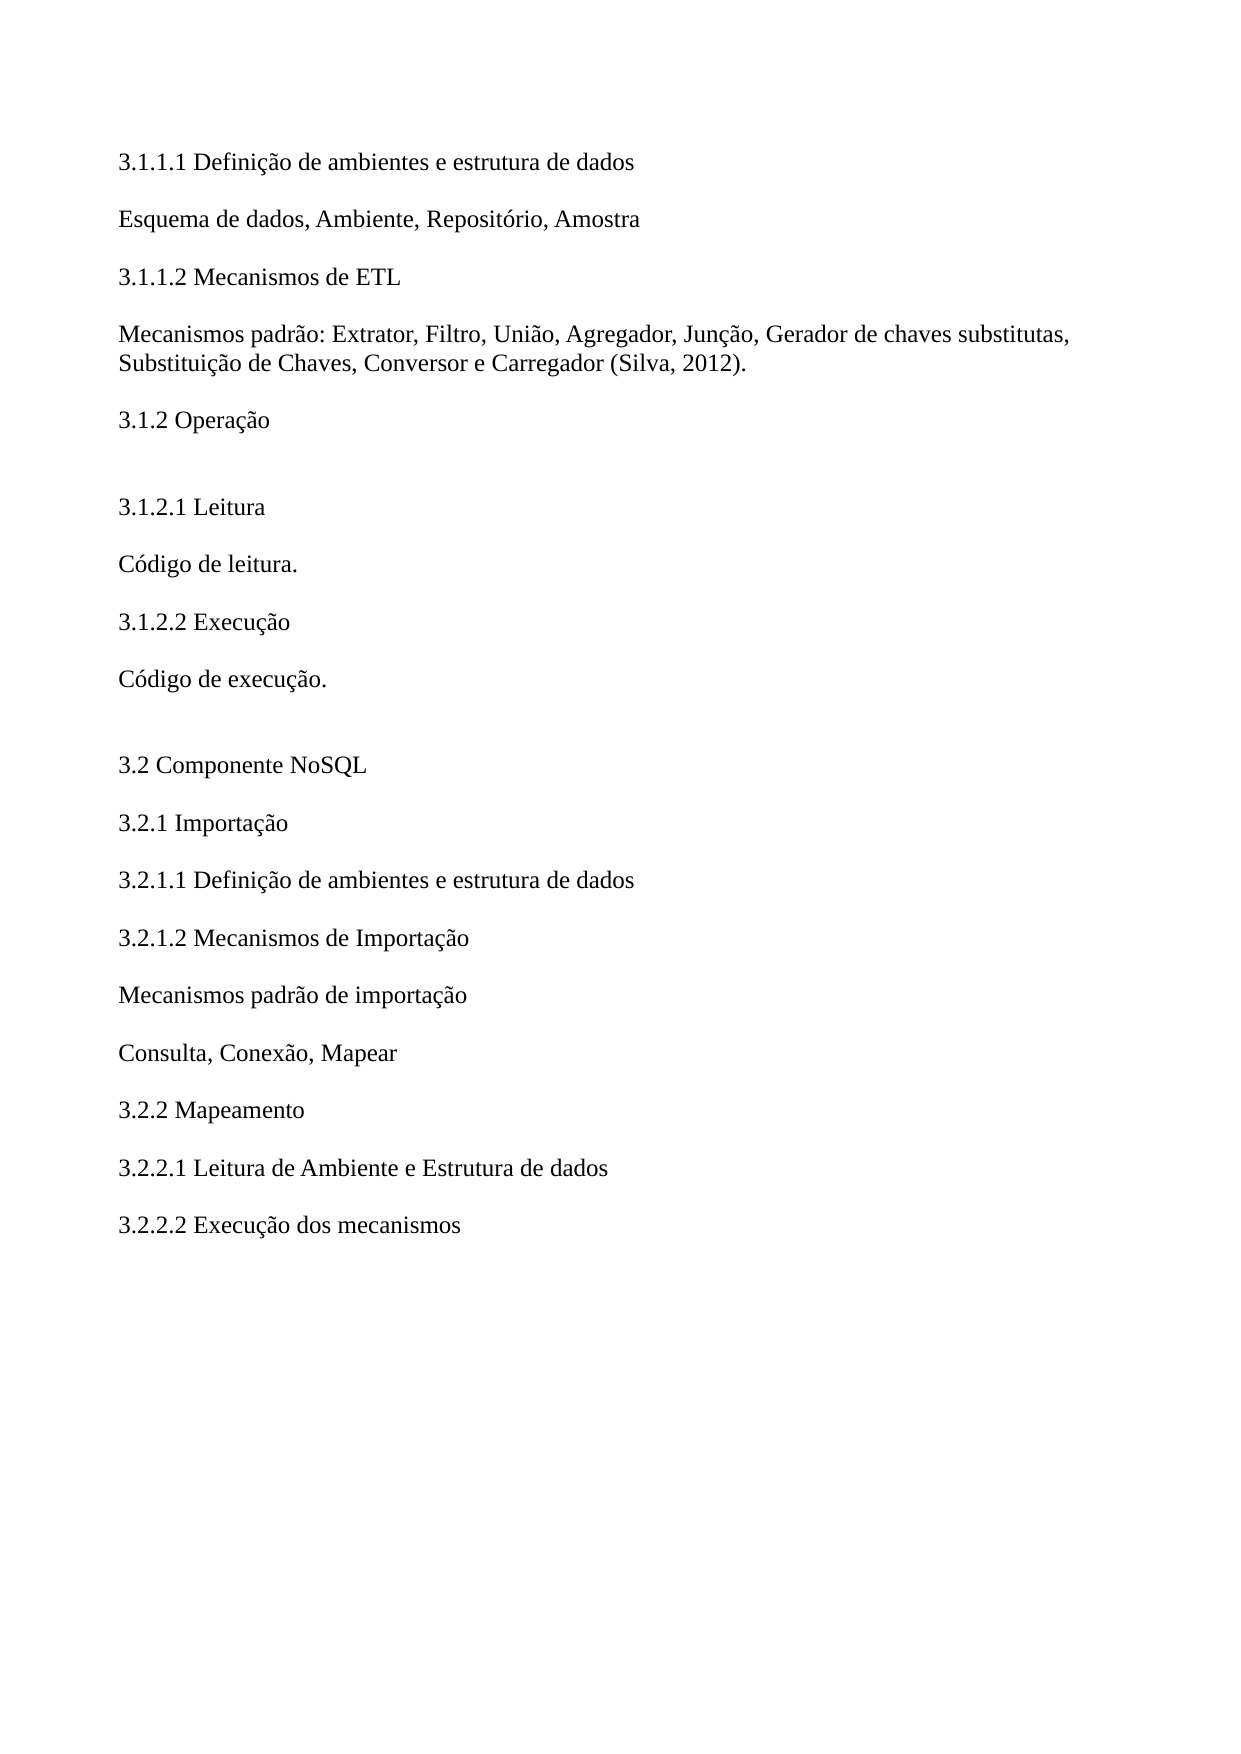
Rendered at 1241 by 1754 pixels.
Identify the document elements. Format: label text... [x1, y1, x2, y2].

text Código de execução. [118, 664, 1122, 693]
text Consulta, Conexão, Mapear [118, 1038, 1122, 1067]
text 3.2.2 Mapeamento [118, 1096, 1122, 1124]
text Código de leitura. [118, 549, 1122, 578]
text Mecanismos padrão de importação [118, 981, 1122, 1009]
text 3.1.2.2 Execução [118, 607, 1122, 636]
text 3.1.1.2 Mecanismos de ETL [118, 262, 1122, 291]
text 3.1.2 Operação [118, 406, 1122, 434]
text 3.2.1 Importação [118, 808, 1122, 837]
text 3.2.1.1 Definição de ambientes e estrutura de dados [118, 866, 1122, 894]
text 3.1.1.1 Definição de ambientes e estrutura de dados [118, 147, 1122, 176]
text 3.2 Componente NoSQL [118, 751, 1122, 779]
text Mecanismos padrão: Extrator, Filtro, União, Agregador, Junção, Gerador de chaves substitutas, Substituição de Chaves, Conversor e Carregador (Silva, 2012). [118, 319, 1122, 377]
text Esquema de dados, Ambiente, Repositório, Amostra [118, 204, 1122, 233]
text 3.1.2.1 Leitura [118, 492, 1122, 521]
text 3.2.2.1 Leitura de Ambiente e Estrutura de dados [118, 1153, 1122, 1182]
text 3.2.2.2 Execução dos mecanismos [118, 1211, 1122, 1239]
text 3.2.1.2 Mecanismos de Importação [118, 923, 1122, 952]
